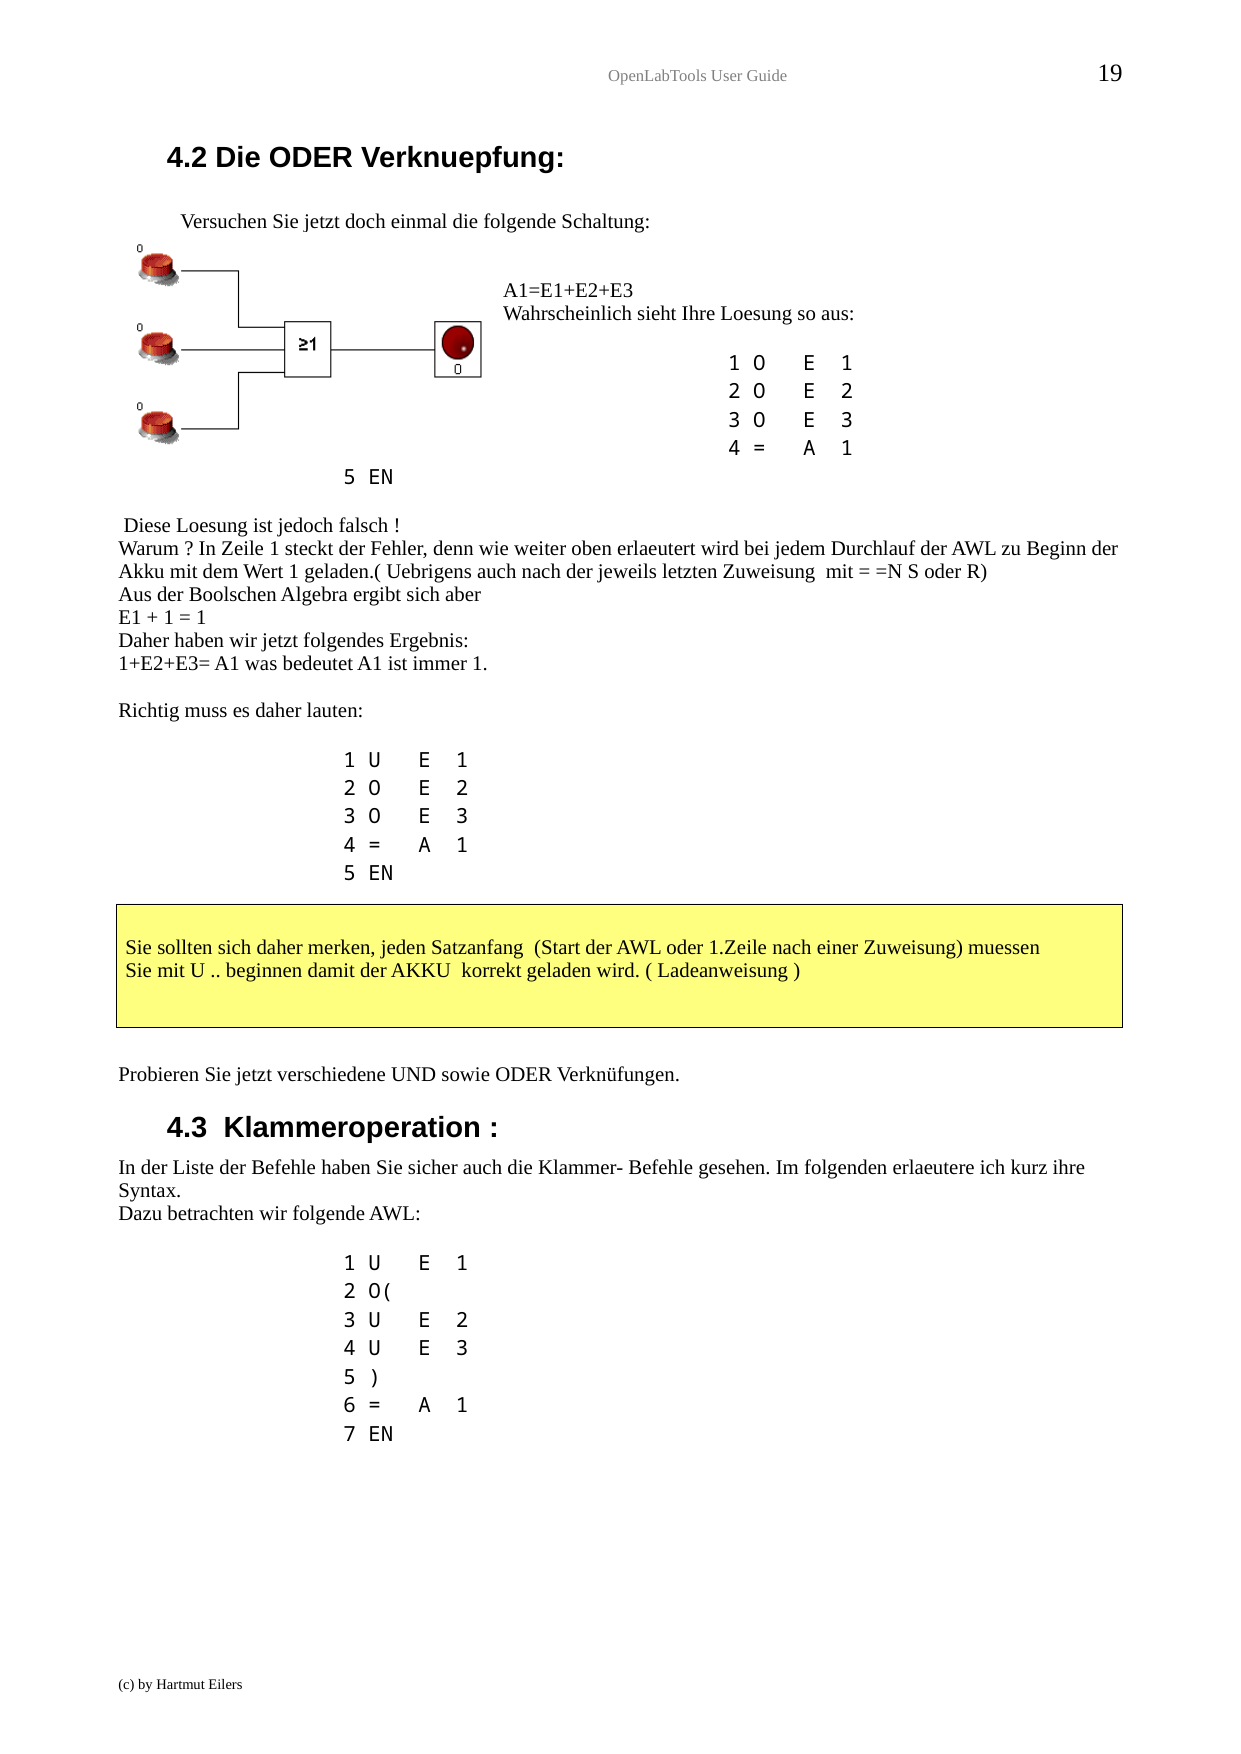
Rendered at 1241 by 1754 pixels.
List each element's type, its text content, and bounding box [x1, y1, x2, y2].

text In der Liste der Befehle haben Sie sicher auch die Klammer- Befehle gesehen. Im folgenden erlaeutere ich kurz ihre Syntax. Dazu betrachten wir folgende AWL: [118, 1156, 1122, 1225]
subtitle 4.2 Die ODER Verknuepfung: [118, 141, 1122, 174]
text E1 + 1 = 1 [118, 606, 1122, 629]
text 3 O E 3 [118, 802, 1122, 830]
text 2 O E 2 [118, 773, 1122, 802]
text Daher haben wir jetzt folgendes Ergebnis: [118, 629, 1122, 652]
text 4 = A 1 [118, 433, 1122, 462]
text 3 U E 2 [118, 1305, 1122, 1333]
text 3 O E 3 [503, 405, 1122, 433]
text 2 O E 2 [503, 377, 1122, 405]
text Probieren Sie jetzt verschiedene UND sowie ODER Verknüfungen. [118, 1062, 1122, 1086]
text Richtig muss es daher lauten: [118, 698, 1122, 722]
text A1=E1+E2+E3 [503, 279, 1122, 302]
text 7 EN [118, 1419, 1122, 1447]
text 1 O E 1 [503, 348, 1122, 377]
subtitle 4.3 Klammeroperation : [118, 1111, 1122, 1143]
text 4 U E 3 [118, 1333, 1122, 1362]
text 5 EN [118, 462, 1122, 490]
text Versuchen Sie jetzt doch einmal die folgende Schaltung: [118, 209, 1122, 233]
picture [120, 232, 503, 460]
text 5 ) [118, 1362, 1122, 1390]
text 1 U E 1 [118, 1248, 1122, 1277]
text 5 EN [118, 858, 1122, 887]
text Wahrscheinlich sieht Ihre Loesung so aus: [503, 302, 1122, 325]
text 6 = A 1 [118, 1390, 1122, 1419]
text 1+E2+E3= A1 was bedeutet A1 ist immer 1. [118, 652, 1122, 675]
text 2 O( [118, 1277, 1122, 1305]
text Diese Loesung ist jedoch falsch ! Warum ? In Zeile 1 steckt der Fehler, denn wie weiter oben erlaeutert wird bei jedem Durchlauf der AWL zu Beginn der Akku mit dem Wert 1 geladen.( Uebrigens auch nach der jeweils letzten Zuweisung mit = =N S oder R) Aus der Boolschen Algebra ergibt sich aber [118, 513, 1122, 606]
text 1 U E 1 [118, 745, 1122, 773]
text 4 = A 1 [118, 830, 1122, 858]
